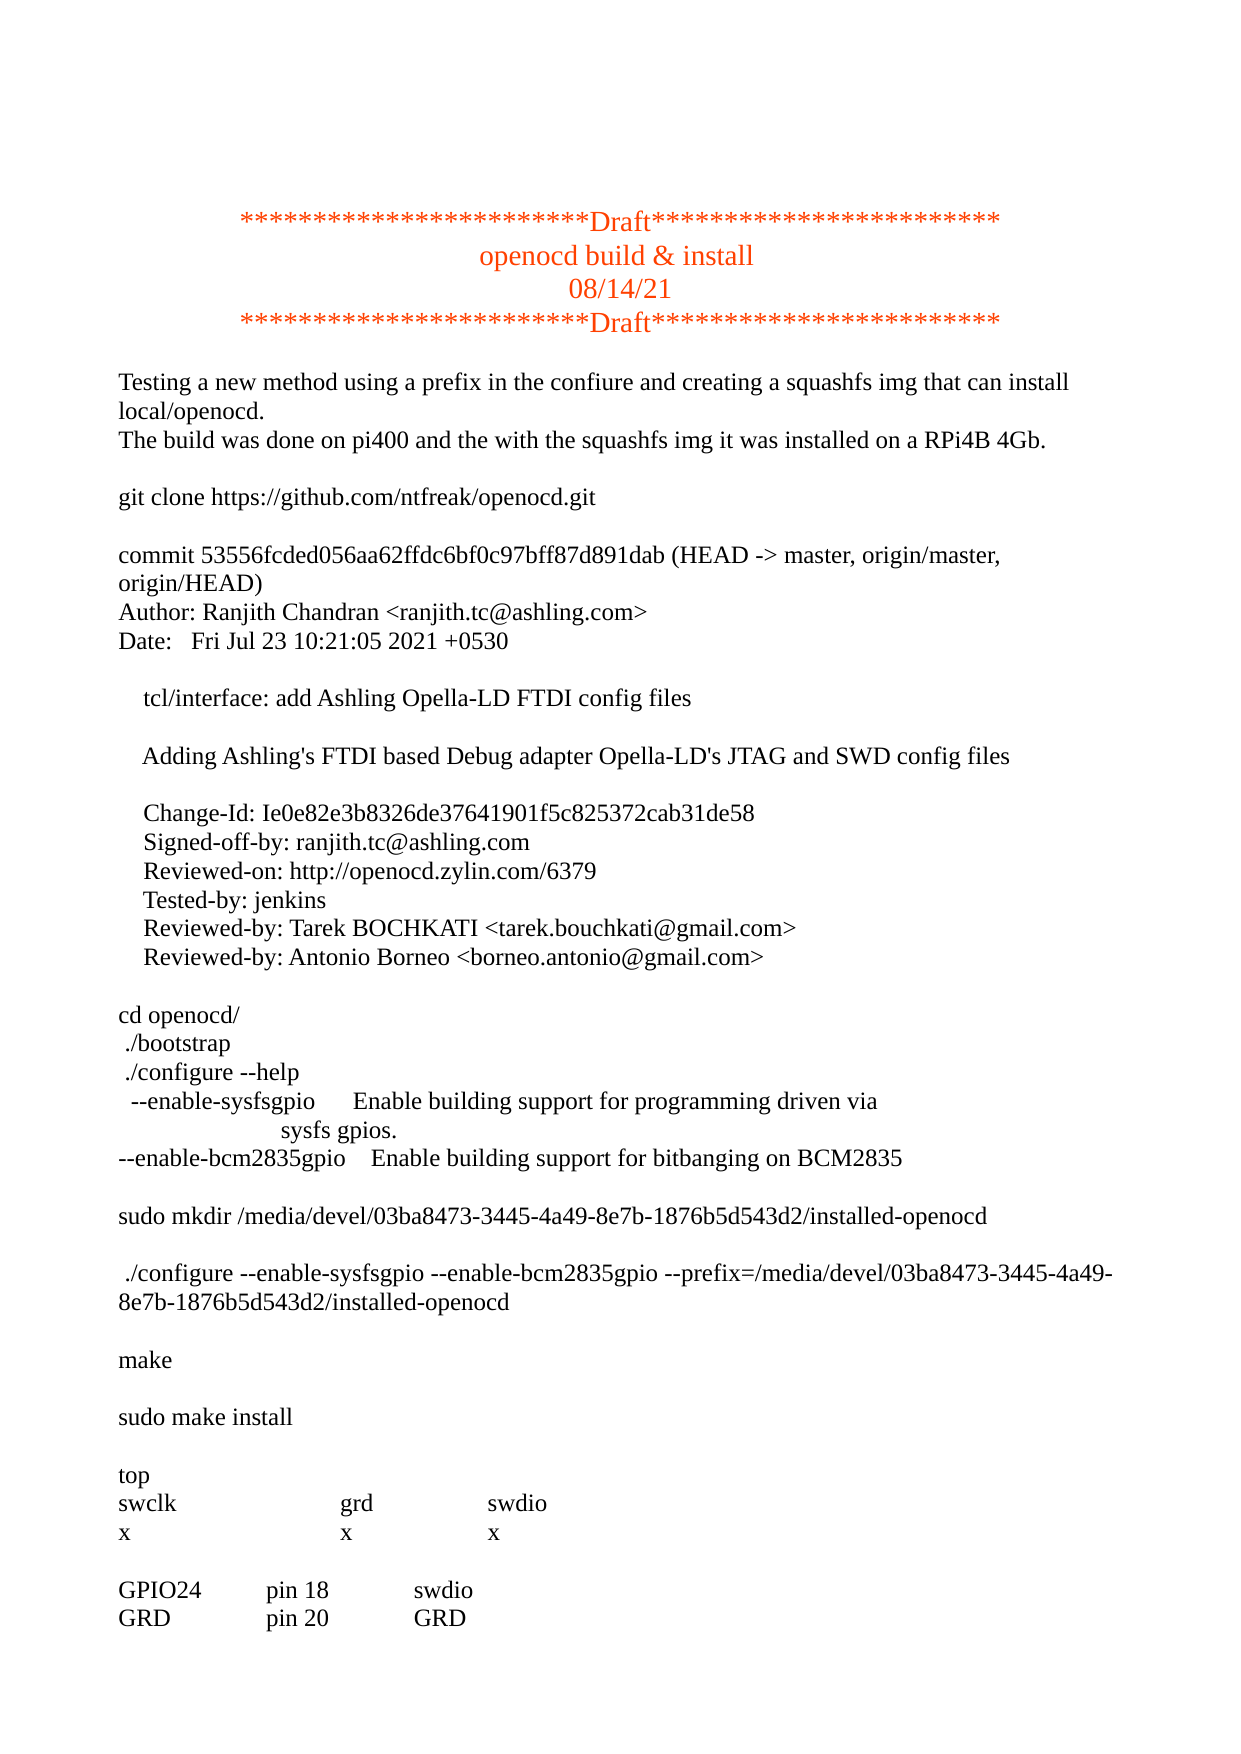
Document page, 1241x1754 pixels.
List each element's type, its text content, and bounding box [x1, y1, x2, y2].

text ************************Draft************************ [118, 305, 1122, 338]
text Testing a new method using a prefix in the confiure and creating a squashfs img that can install [118, 367, 1122, 396]
text commit 53556fcded056aa62ffdc6bf0c97bff87d891dab (HEAD -> master, origin/master, origin/HEAD) [118, 540, 1122, 597]
text Reviewed-by: Antonio Borneo <borneo.antonio@gmail.com> [118, 942, 1122, 971]
text Reviewed-on: http://openocd.zylin.com/6379 [118, 856, 1122, 885]
text GPIO24 pin 18 swdio [118, 1575, 1122, 1603]
text Reviewed-by: Tarek BOCHKATI <tarek.bouchkati@gmail.com> [118, 913, 1122, 942]
text ************************Draft************************ [118, 204, 1122, 238]
text Signed-off-by: ranjith.tc@ashling.com [118, 827, 1122, 856]
text --enable-sysfsgpio Enable building support for programming driven via [118, 1086, 1122, 1115]
text swclk grd swdio [118, 1488, 1122, 1517]
text 08/14/21 [118, 271, 1122, 305]
text GRD pin 20 GRD [118, 1603, 1122, 1632]
text make [118, 1345, 1122, 1373]
text ./configure --enable-sysfsgpio --enable-bcm2835gpio --prefix=/media/devel/03ba8473-3445-4a49-8e7b-1876b5d543d2/installed-openocd [118, 1258, 1122, 1316]
text Tested-by: jenkins [118, 885, 1122, 913]
text The build was done on pi400 and the with the squashfs img it was installed on a RPi4B 4Gb. [118, 425, 1122, 453]
text openocd build & install [118, 238, 1122, 271]
text x x x [118, 1517, 1122, 1546]
text sudo mkdir /media/devel/03ba8473-3445-4a49-8e7b-1876b5d543d2/installed-openocd [118, 1201, 1122, 1230]
text sudo make install [118, 1402, 1122, 1431]
text Date: Fri Jul 23 10:21:05 2021 +0530 [118, 626, 1122, 655]
text cd openocd/ [118, 1000, 1122, 1028]
text Author: Ranjith Chandran <ranjith.tc@ashling.com> [118, 597, 1122, 626]
text --enable-bcm2835gpio Enable building support for bitbanging on BCM2835 [118, 1143, 1122, 1172]
text ./configure --help [118, 1057, 1122, 1086]
text Adding Ashling's FTDI based Debug adapter Opella-LD's JTAG and SWD config files [118, 741, 1122, 770]
text git clone https://github.com/ntfreak/openocd.git [118, 482, 1122, 511]
text ./bootstrap [118, 1028, 1122, 1057]
text tcl/interface: add Ashling Opella-LD FTDI config files [118, 683, 1122, 712]
text local/openocd. [118, 396, 1122, 425]
text top [118, 1460, 1122, 1488]
text Change-Id: Ie0e82e3b8326de37641901f5c825372cab31de58 [118, 798, 1122, 827]
text sysfs gpios. [118, 1115, 1122, 1143]
